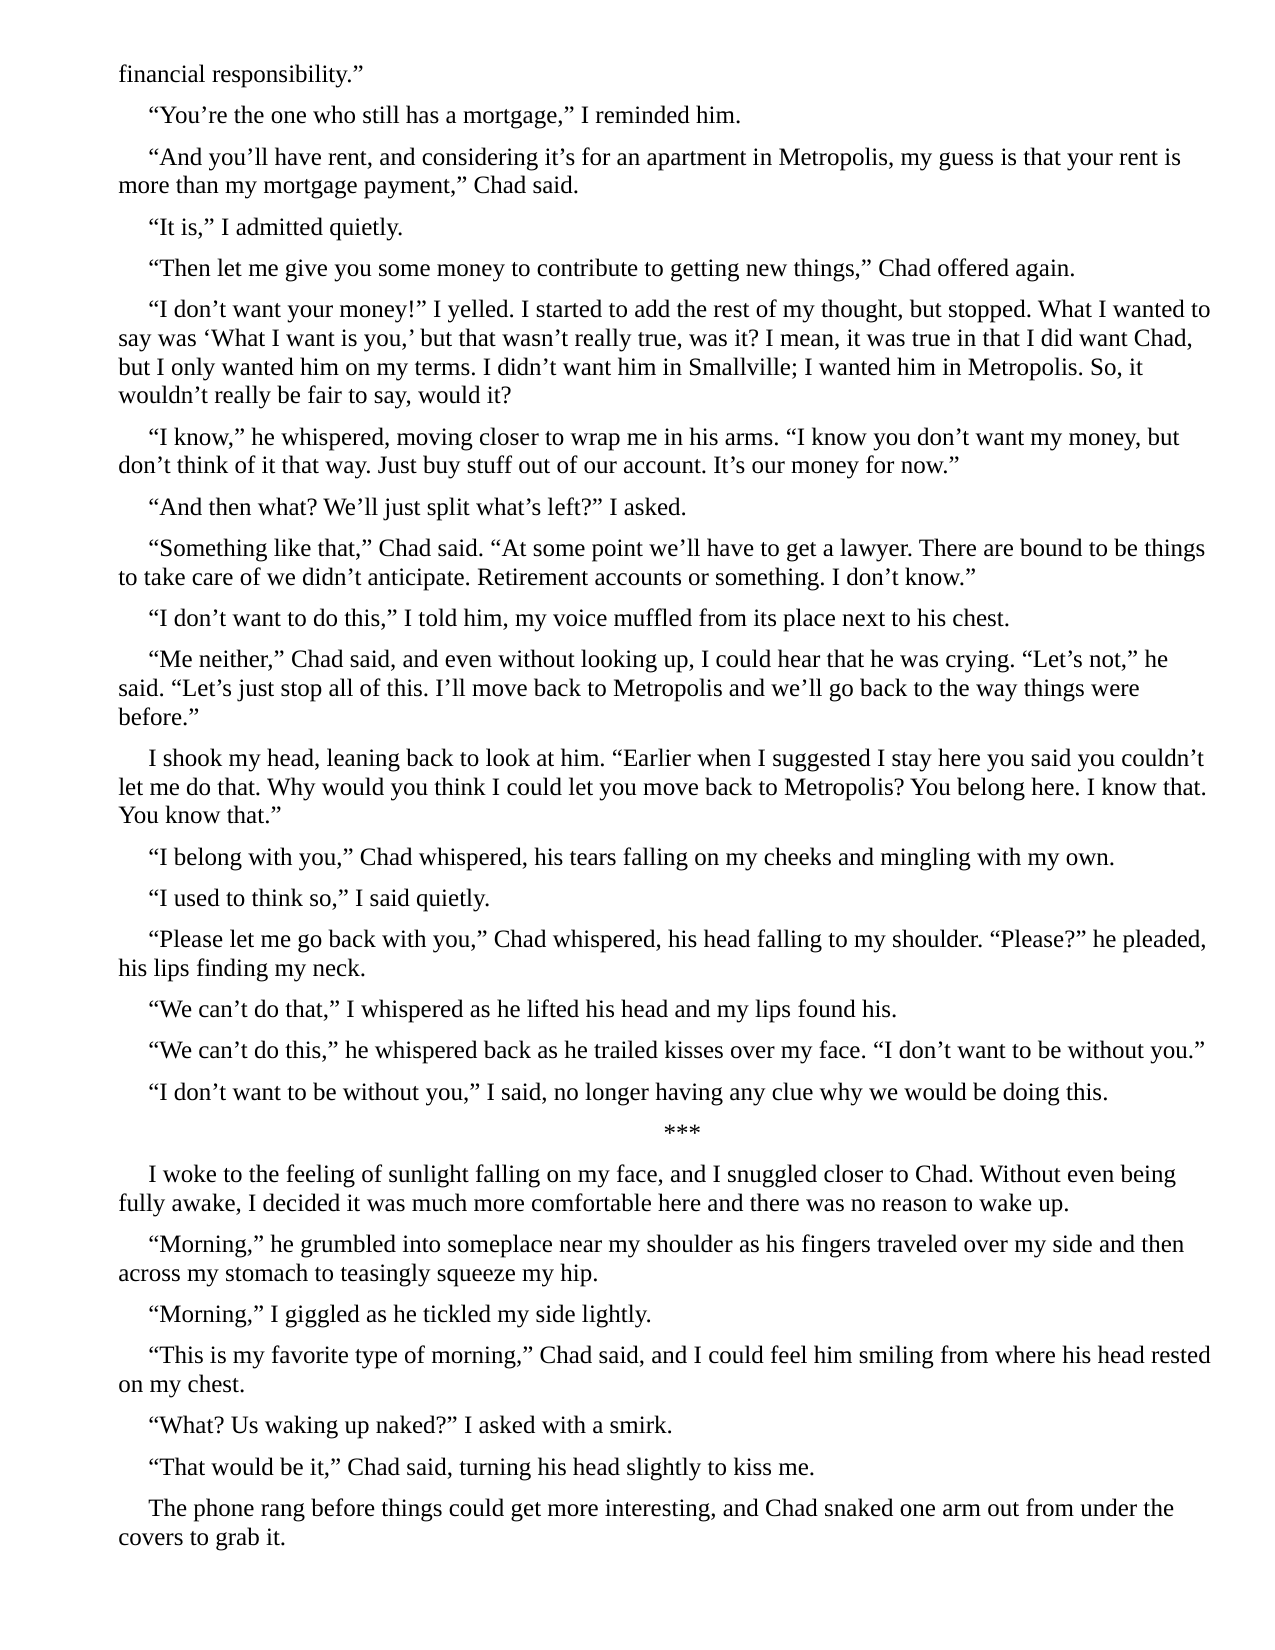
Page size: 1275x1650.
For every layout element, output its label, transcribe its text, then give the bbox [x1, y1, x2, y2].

text “I belong with you,” Chad whispered, his tears falling on my cheeks and mingling with my own. [118, 842, 1216, 870]
text *** [118, 1118, 1216, 1147]
text “And you’ll have rent, and considering it’s for an apartment in Metropolis, my guess is that your rent is more than my mortgage payment,” Chad said. [118, 142, 1216, 199]
text I shook my head, leaning back to look at him. “Earlier when I suggested I stay here you said you couldn’t let me do that. Why would you think I could let you move back to Metropolis? You belong here. I know that. You know that.” [118, 743, 1216, 829]
text “Then let me give you some money to contribute to getting new things,” Chad offered again. [118, 253, 1216, 282]
text “This is my favorite type of morning,” Chad said, and I could feel him smiling from where his head rested on my chest. [118, 1340, 1216, 1398]
text “I used to think so,” I said quietly. [118, 883, 1216, 912]
text “Morning,” I giggled as he tickled my side lightly. [118, 1299, 1216, 1328]
text “I don’t want to do this,” I told him, my voice muffled from its place next to his chest. [118, 603, 1216, 632]
text “What? Us waking up naked?” I asked with a smirk. [118, 1410, 1216, 1439]
text “We can’t do this,” he whispered back as he trailed kisses over my face. “I don’t want to be without you.” [118, 1035, 1216, 1064]
text “Morning,” he grumbled into someplace near my shoulder as his fingers traveled over my side and then across my stomach to teasingly squeeze my hip. [118, 1229, 1216, 1287]
text “It is,” I admitted quietly. [118, 212, 1216, 240]
text The phone rang before things could get more interesting, and Chad snaked one arm out from under the covers to grab it. [118, 1493, 1216, 1550]
text “I don’t want to be without you,” I said, no longer having any clue why we would be doing this. [118, 1077, 1216, 1105]
text “Me neither,” Chad said, and even without looking up, I could hear that he was crying. “Let’s not,” he said. “Let’s just stop all of this. I’ll move back to Metropolis and we’ll go back to the way things were before.” [118, 644, 1216, 730]
text I woke to the feeling of sunlight falling on my face, and I snuggled closer to Chad. Without even being fully awake, I decided it was much more comfortable here and there was no reason to wake up. [118, 1159, 1216, 1217]
text “Something like that,” Chad said. “At some point we’ll have to get a lawyer. There are bound to be things to take care of we didn’t anticipate. Retirement accounts or something. I don’t know.” [118, 533, 1216, 590]
text “I don’t want your money!” I yelled. I started to add the rest of my thought, but stopped. What I wanted to say was ‘What I want is you,’ but that wasn’t really true, was it? I mean, it was true in that I did want Chad, but I only wanted him on my terms. I didn’t want him in Smallville; I wanted him in Metropolis. So, it wouldn’t really be fair to say, would it? [118, 294, 1216, 409]
text “That would be it,” Chad said, turning his head slightly to kiss me. [118, 1452, 1216, 1480]
text financial responsibility.” [118, 59, 1216, 88]
text “You’re the one who still has a mortgage,” I reminded him. [118, 100, 1216, 129]
text “Please let me go back with you,” Chad whispered, his head falling to my shoulder. “Please?” he pleaded, his lips finding my neck. [118, 924, 1216, 982]
text “And then what? We’ll just split what’s left?” I asked. [118, 492, 1216, 520]
text “I know,” he whispered, moving closer to wrap me in his arms. “I know you don’t want my money, but don’t think of it that way. Just buy stuff out of our account. It’s our money for now.” [118, 422, 1216, 479]
text “We can’t do that,” I whispered as he lifted his head and my lips found his. [118, 994, 1216, 1023]
